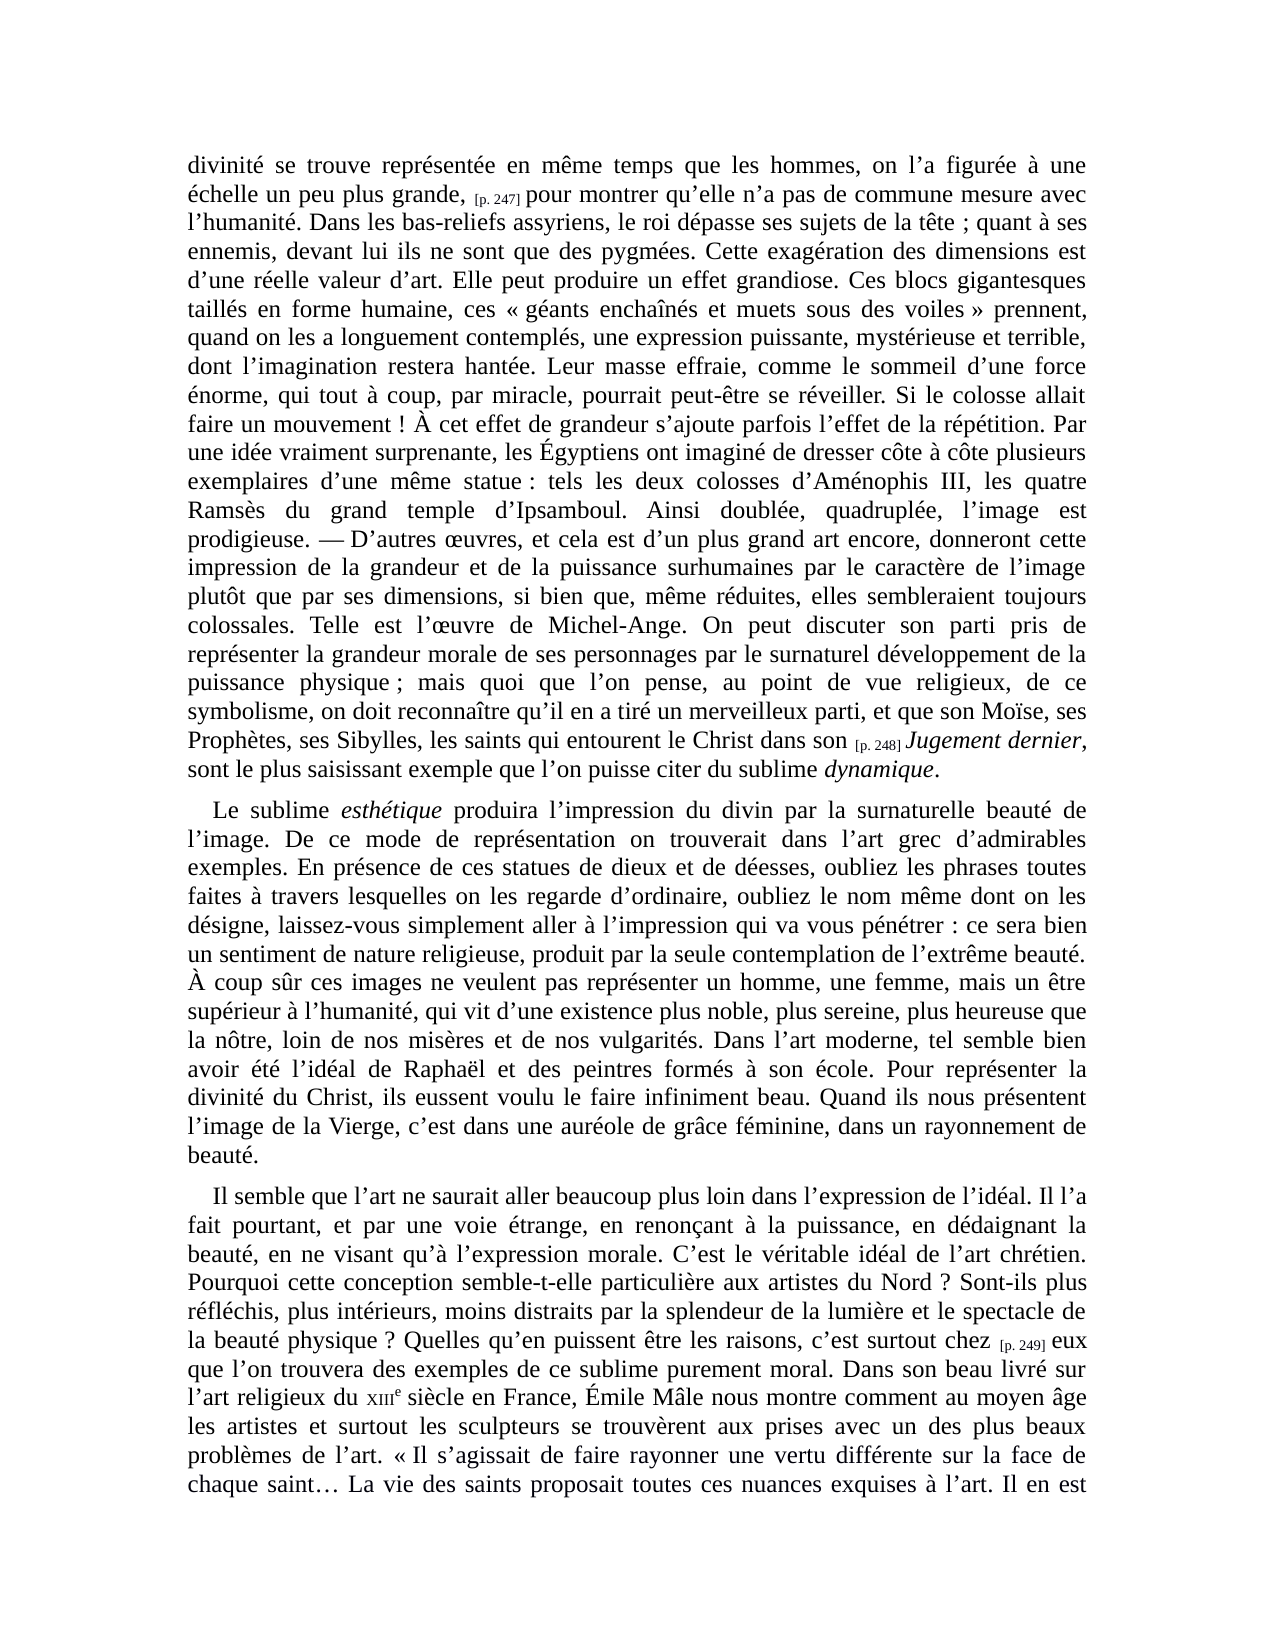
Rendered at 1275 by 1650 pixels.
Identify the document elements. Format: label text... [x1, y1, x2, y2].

text Il semble que l’art ne saurait aller beaucoup plus loin dans l’expression de l’idéal. Il l’a fait pourtant, et par une voie étrange, en renonçant à la puissance, en dédaignant la beauté, en ne visant qu’à l’expression morale. C’est le véritable idéal de l’art chrétien. Pourquoi cette conception semble-t-elle particulière aux artistes du Nord ? Sont-ils plus réfléchis, plus intérieurs, moins distraits par la splendeur de la lumière et le spectacle de la beauté physique ? Quelles qu’en puissent être les raisons, c’est surtout chez [p. 249] eux que l’on trouvera des exemples de ce sublime purement moral. Dans son beau livré sur l’art religieux du xiiie siècle en France, Émile Mâle nous montre comment au moyen âge les artistes et surtout les sculpteurs se trouvèrent aux prises avec un des plus beaux problèmes de l’art. « Il s’agissait de faire rayonner une vertu différente sur la face de chaque saint… La vie des saints proposait toutes ces nuances exquises à l’art. Il en est [187, 1181, 1087, 1497]
text divinité se trouve représentée en même temps que les hommes, on l’a figurée à une échelle un peu plus grande, [p. 247] pour montrer qu’elle n’a pas de commune mesure avec l’humanité. Dans les bas-reliefs assyriens, le roi dépasse ses sujets de la tête ; quant à ses ennemis, devant lui ils ne sont que des pygmées. Cette exagération des dimensions est d’une réelle valeur d’art. Elle peut produire un effet grandiose. Ces blocs gigantesques taillés en forme humaine, ces « géants enchaînés et muets sous des voiles » prennent, quand on les a longuement contemplés, une expression puissante, mystérieuse et terrible, dont l’imagination restera hantée. Leur masse effraie, comme le sommeil d’une force énorme, qui tout à coup, par miracle, pourrait peut-être se réveiller. Si le colosse allait faire un mouvement ! À cet effet de grandeur s’ajoute parfois l’effet de la répétition. Par une idée vraiment surprenante, les Égyptiens ont imaginé de dresser côte à côte plusieurs exemplaires d’une même statue : tels les deux colosses d’Aménophis III, les quatre Ramsès du grand temple d’Ipsamboul. Ainsi doublée, quadruplée, l’image est prodigieuse. — D’autres œuvres, et cela est d’un plus grand art encore, donneront cette impression de la grandeur et de la puissance surhumaines par le caractère de l’image plutôt que par ses dimensions, si bien que, même réduites, elles sembleraient toujours colossales. Telle est l’œuvre de Michel-Ange. On peut discuter son parti pris de représenter la grandeur morale de ses personnages par le surnaturel développement de la puissance physique ; mais quoi que l’on pense, au point de vue religieux, de ce symbolisme, on doit reconnaître qu’il en a tiré un merveilleux parti, et que son Moïse, ses Prophètes, ses Sibylles, les saints qui entourent le Christ dans son [p. 248] Jugement dernier, sont le plus saisissant exemple que l’on puisse citer du sublime dynamique. [187, 150, 1087, 782]
text Le sublime esthétique produira l’impression du divin par la surnaturelle beauté de l’image. De ce mode de représentation on trouverait dans l’art grec d’admirables exemples. En présence de ces statues de dieux et de déesses, oubliez les phrases toutes faites à travers lesquelles on les regarde d’ordinaire, oubliez le nom même dont on les désigne, laissez-vous simplement aller à l’impression qui va vous pénétrer : ce sera bien un sentiment de nature religieuse, produit par la seule contemplation de l’extrême beauté. À coup sûr ces images ne veulent pas représenter un homme, une femme, mais un être supérieur à l’humanité, qui vit d’une existence plus noble, plus sereine, plus heureuse que la nôtre, loin de nos misères et de nos vulgarités. Dans l’art moderne, tel semble bien avoir été l’idéal de Raphaël et des peintres formés à son école. Pour représenter la divinité du Christ, ils eussent voulu le faire infiniment beau. Quand ils nous présentent l’image de la Vierge, c’est dans une auréole de grâce féminine, dans un rayonnement de beauté. [187, 795, 1087, 1169]
